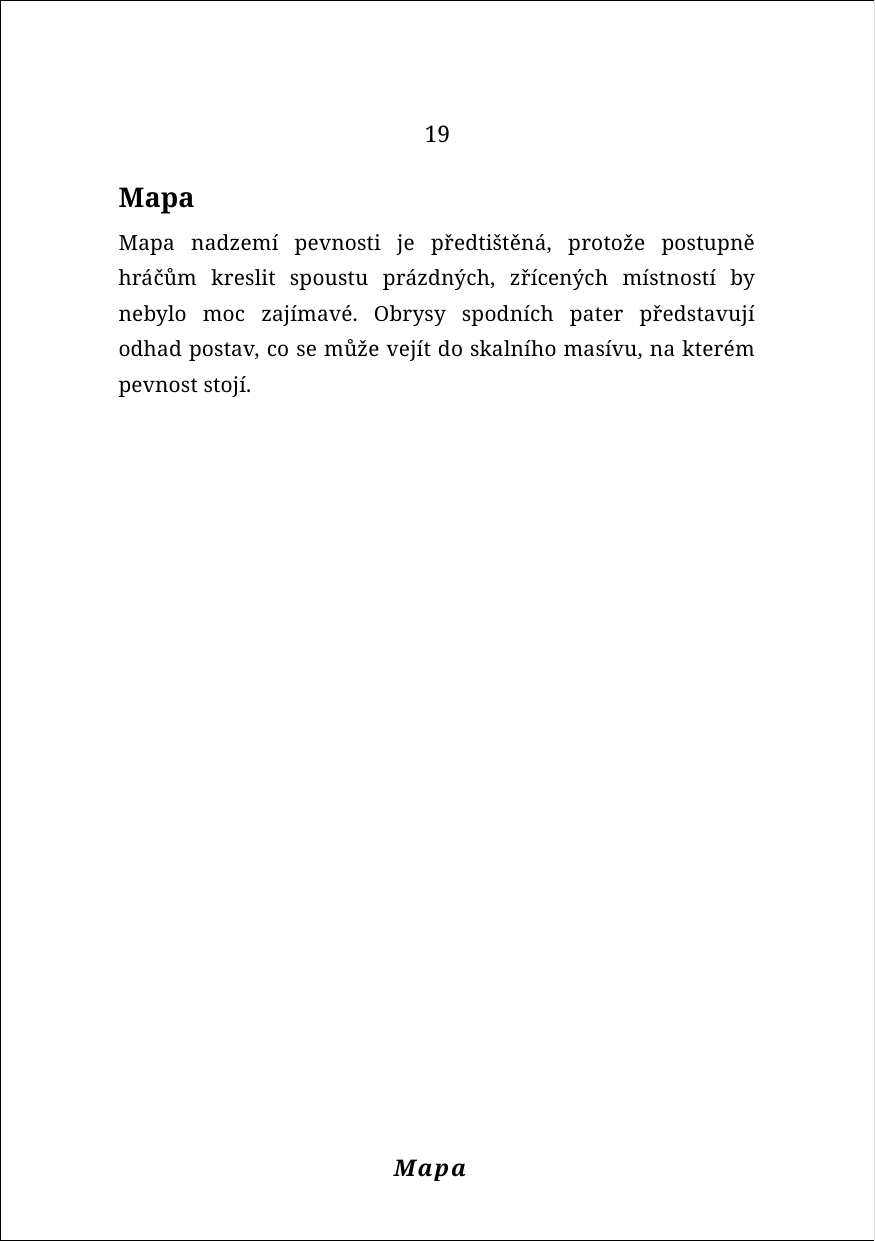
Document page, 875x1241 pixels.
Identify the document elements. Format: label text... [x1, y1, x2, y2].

text Mapa nadzemí pevnosti je předtištěná, protože postupně hráčům kreslit spoustu prázdných, zřícených místností by nebylo moc zajímavé. Obrysy spodních pater představují odhad postav, co se může vejít do skalního masívu, na kterém pevnost stojí. [118, 228, 756, 398]
subtitle Mapa [118, 179, 756, 216]
